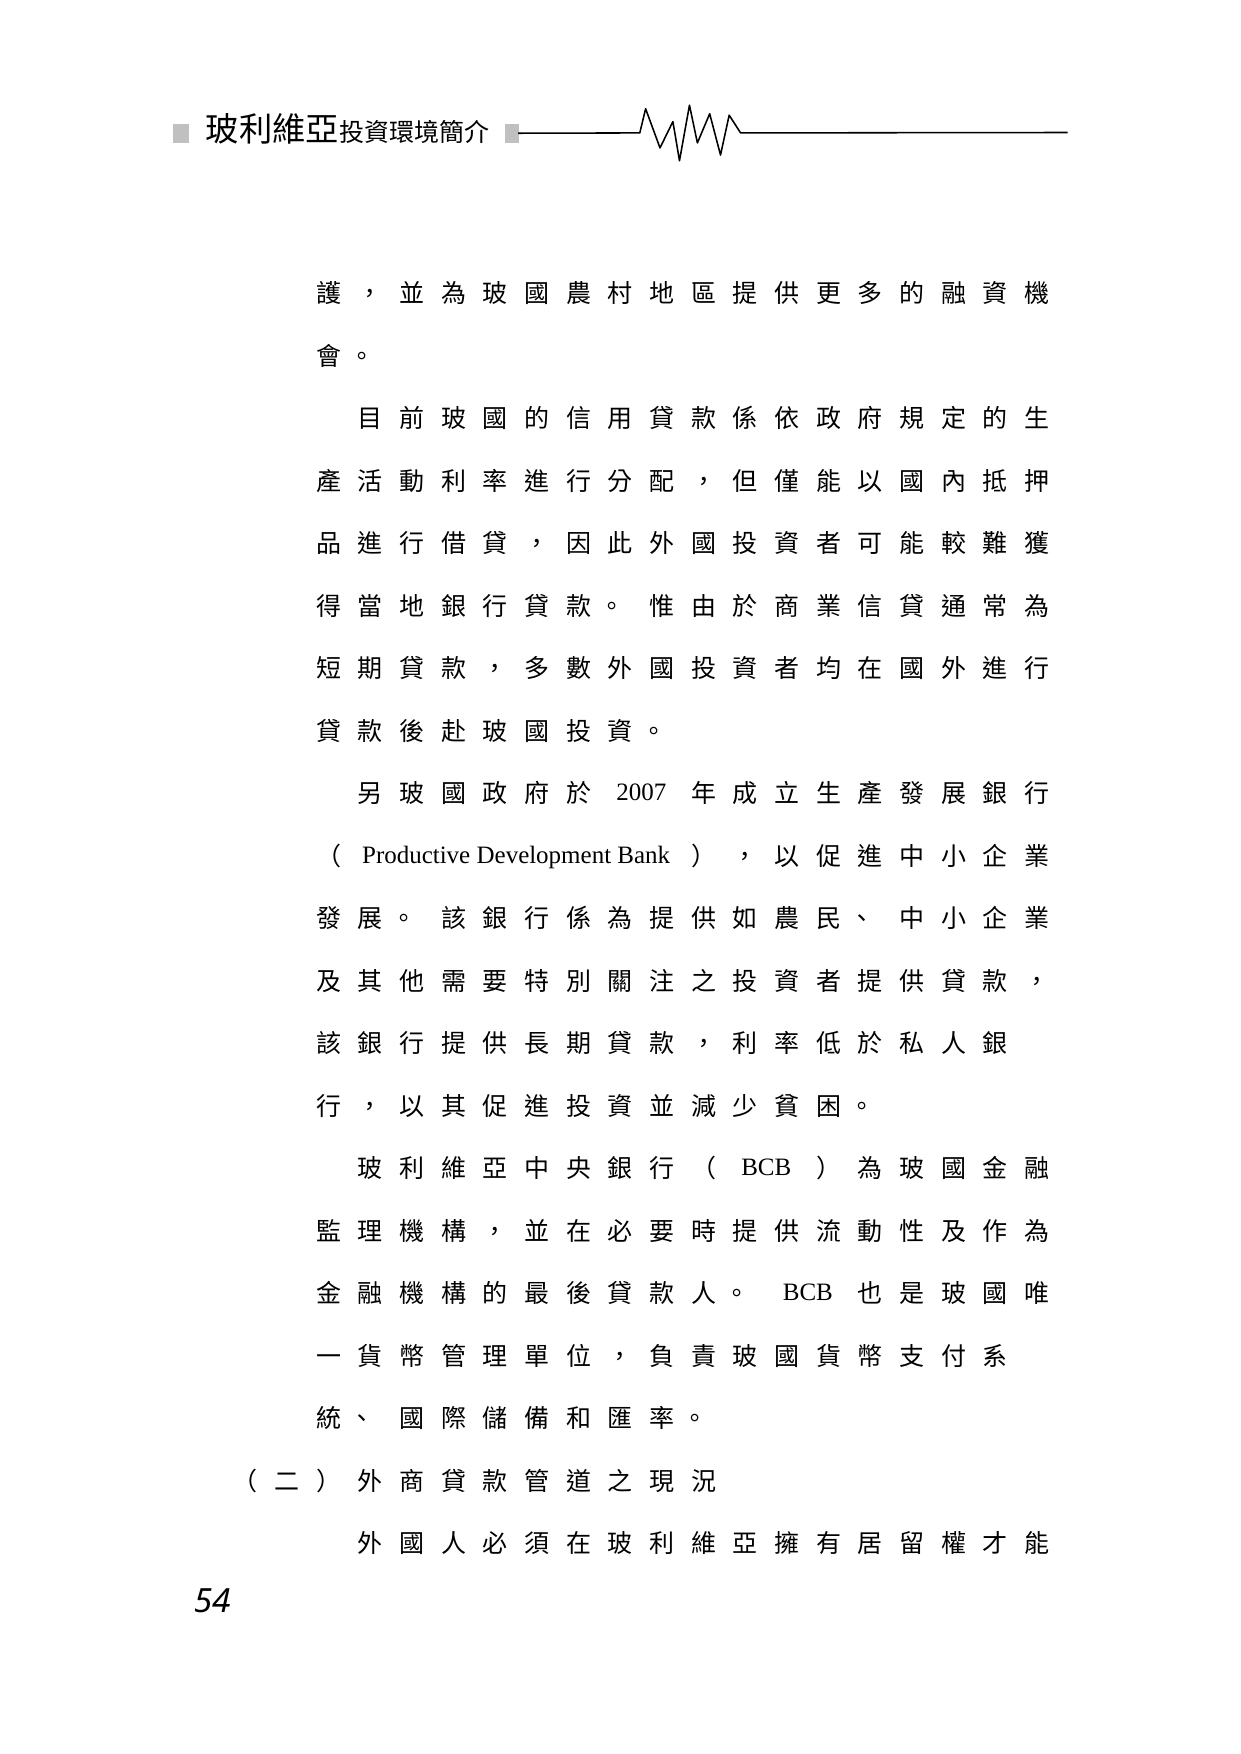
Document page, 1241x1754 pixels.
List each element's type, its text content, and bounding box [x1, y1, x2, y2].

text 目前玻國的信用貸款係依政府規定的生產活動利率進行分配，但僅能以國內抵押品進行借貸，因此外國投資者可能較難獲得當地銀行貸款。惟由於商業信貸通常為短期貸款，多數外國投資者均在國外進行貸款後赴玻國投資。 [281, 375, 1058, 750]
text 玻利維亞中央銀行（BCB）為玻國金融監理機構，並在必要時提供流動性及作為金融機構的最後貸款人。BCB也是玻國唯一貨幣管理單位，負責玻國貨幣支付系統、國際儲備和匯率。 [281, 1125, 1058, 1438]
text 外國人必須在玻利維亞擁有居留權才能 [281, 1500, 1058, 1563]
text 另玻國政府於2007年成立生產發展銀行（Productive Development Bank），以促進中小企業發展。該銀行係為提供如農民、中小企業及其他需要特別關注之投資者提供貸款，該銀行提供長期貸款，利率低於私人銀行，以其促進投資並減少貧困。 [281, 750, 1058, 1125]
text 護，並為玻國農村地區提供更多的融資機會。 [281, 250, 1058, 375]
text （二）外商貸款管道之現況 [207, 1438, 1058, 1500]
